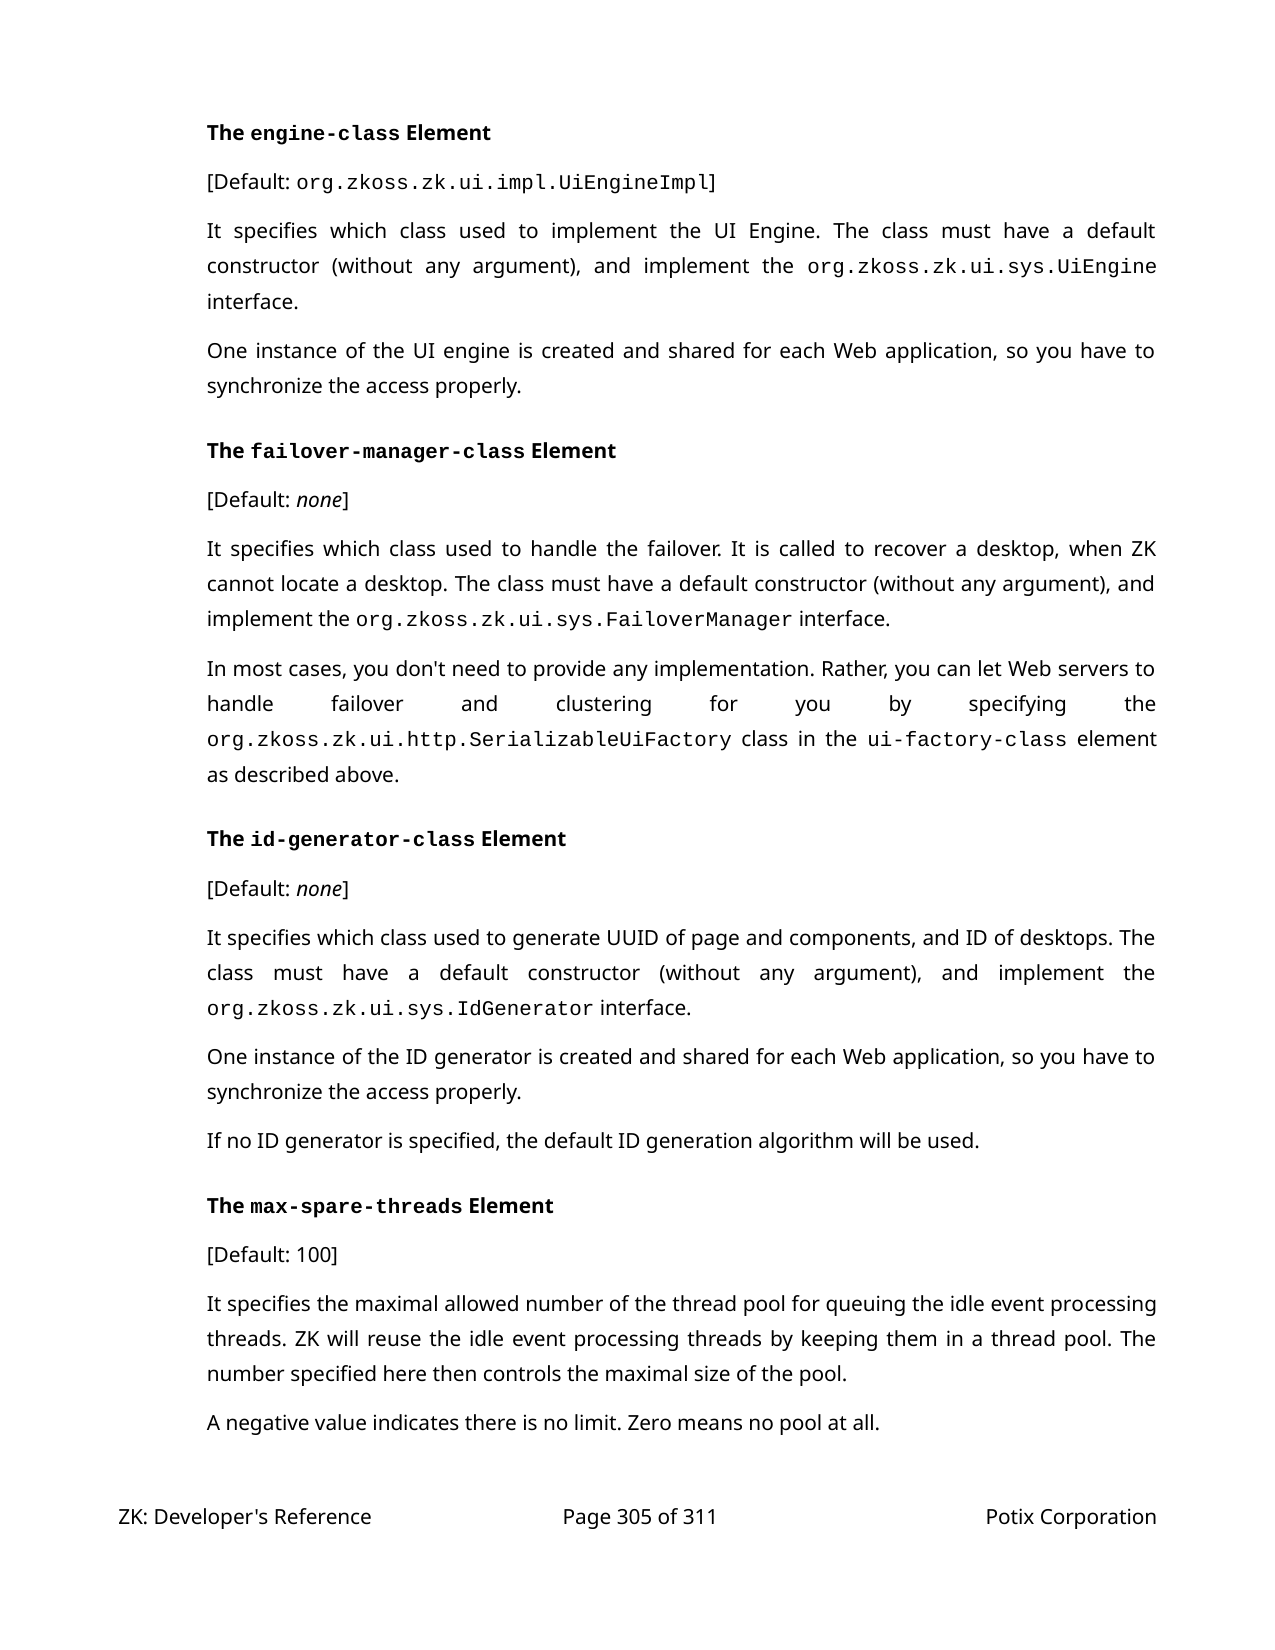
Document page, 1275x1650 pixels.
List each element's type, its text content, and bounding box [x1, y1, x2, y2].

text [Default: none] [207, 485, 1157, 513]
subtitle The max-spare-threads Element [207, 1191, 1157, 1220]
text [Default: 100] [207, 1240, 1157, 1268]
text It specifies the maximal allowed number of the thread pool for queuing the idle event processing threads. ZK will reuse the idle event processing threads by keeping them in a thread pool. The number specified here then controls the maximal size of the pool. [207, 1289, 1157, 1388]
subtitle The id-generator-class Element [207, 824, 1157, 853]
subtitle The engine-class Element [207, 118, 1157, 147]
text One instance of the ID generator is created and shared for each Web application, so you have to synchronize the access properly. [207, 1042, 1157, 1106]
text It specifies which class used to implement the UI Engine. The class must have a default constructor (without any argument), and implement the org.zkoss.zk.ui.sys.UiEngine interface. [207, 216, 1157, 315]
text [Default: none] [207, 874, 1157, 902]
text A negative value indicates there is no limit. Zero means no pool at all. [207, 1408, 1157, 1437]
text It specifies which class used to handle the failover. It is called to recover a desktop, when ZK cannot locate a desktop. The class must have a default constructor (without any argument), and implement the org.zkoss.zk.ui.sys.FailoverManager interface. [207, 534, 1157, 633]
text [Default: org.zkoss.zk.ui.impl.UiEngineImpl] [207, 167, 1157, 196]
text One instance of the UI engine is created and shared for each Web application, so you have to synchronize the access properly. [207, 336, 1157, 399]
text In most cases, you don't need to provide any implementation. Rather, you can let Web servers to handle failover and clustering for you by specifying the org.zkoss.zk.ui.http.SerializableUiFactory class in the ui-factory-class element as described above. [207, 654, 1157, 788]
subtitle The failover-manager-class Element [207, 436, 1157, 465]
text It specifies which class used to generate UUID of page and components, and ID of desktops. The class must have a default constructor (without any argument), and implement the org.zkoss.zk.ui.sys.IdGenerator interface. [207, 923, 1157, 1022]
text If no ID generator is specified, the default ID generation algorithm will be used. [207, 1126, 1157, 1154]
